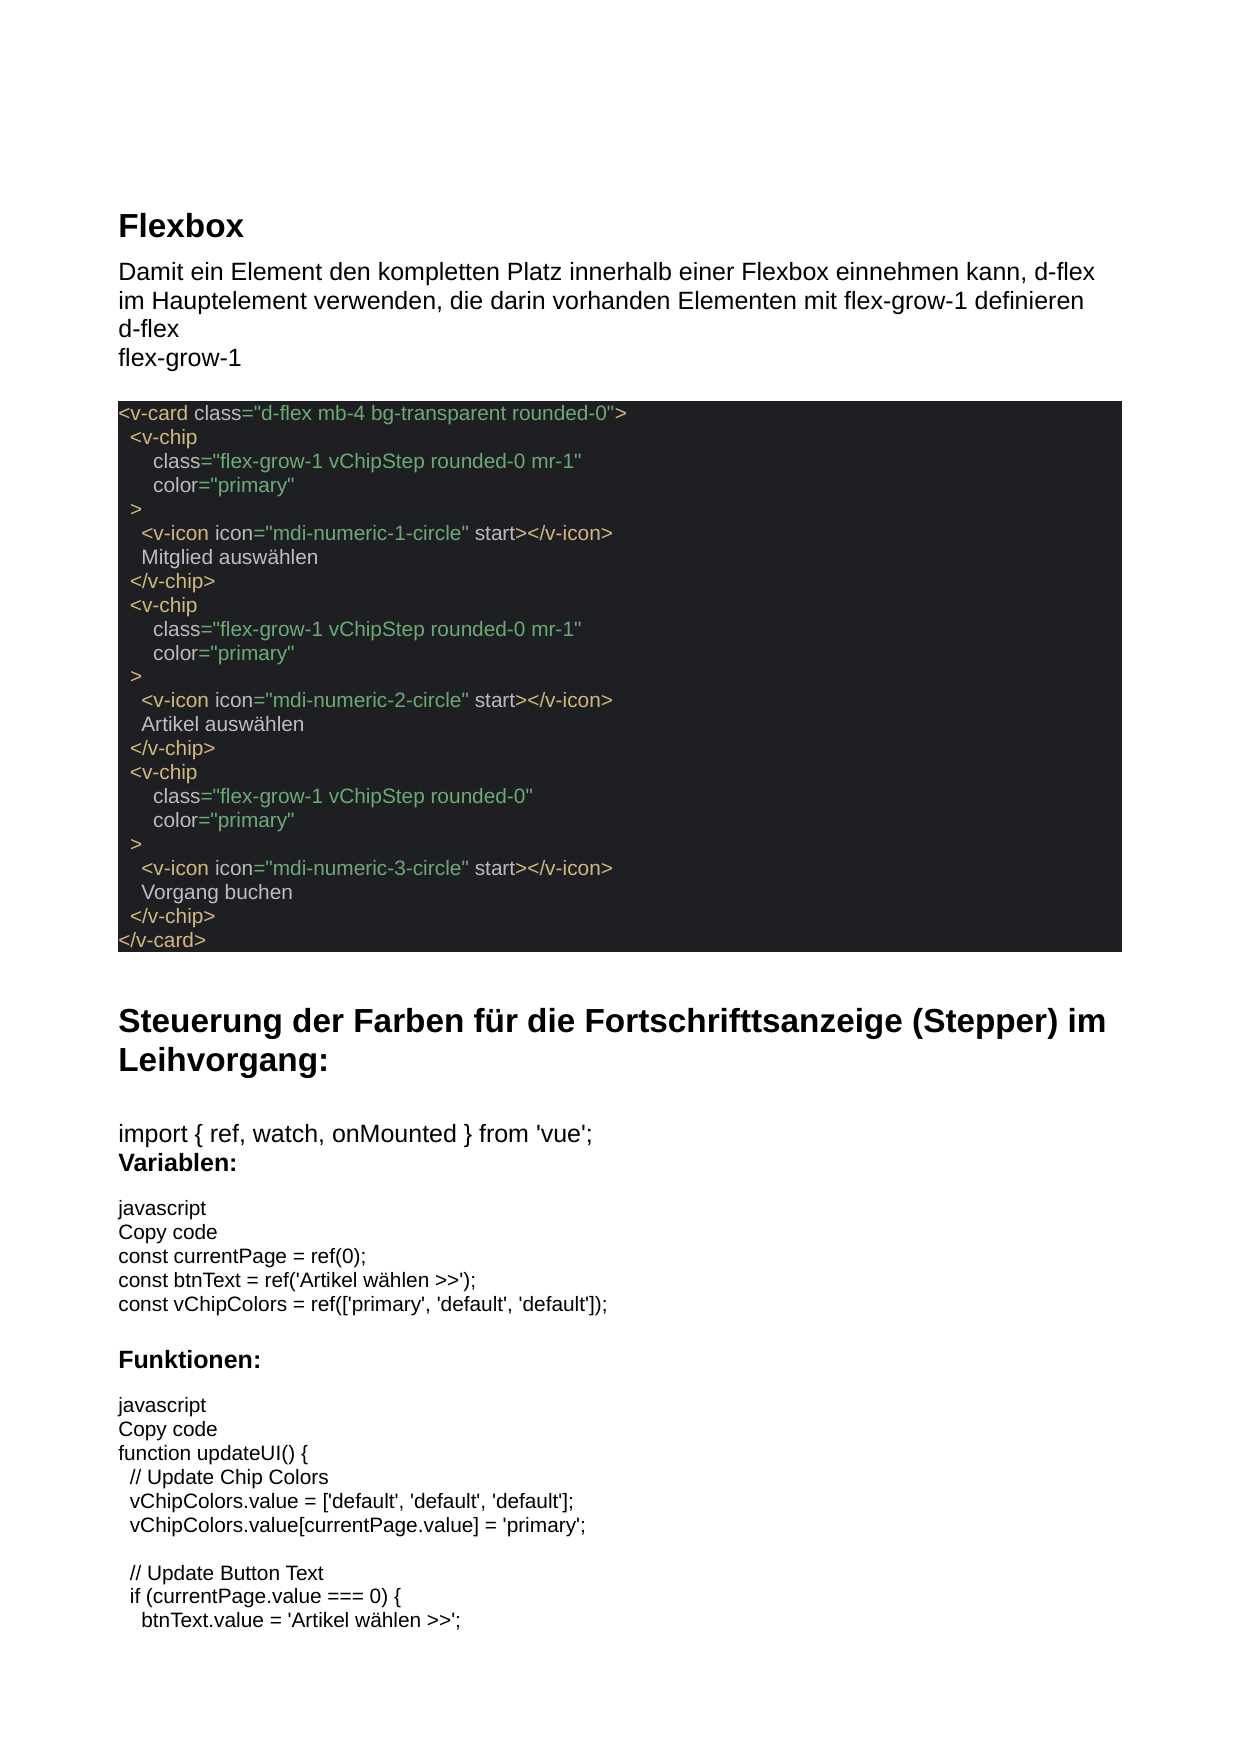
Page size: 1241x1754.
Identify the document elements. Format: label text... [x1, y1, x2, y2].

text import { ref, watch, onMounted } from 'vue'; [118, 1119, 1122, 1148]
text <v-card class="d-flex mb-4 bg-transparent rounded-0"> <v-chip class="flex-grow-1 vChipStep rounded-0 mr-1" color="primary" > <v-icon icon="mdi-numeric-1-circle" start></v-icon> Mitglied auswählen </v-chip> <v-chip class="flex-grow-1 vChipStep rounded-0 mr-1" color="primary" > <v-icon icon="mdi-numeric-2-circle" start></v-icon> Artikel auswählen </v-chip> <v-chip class="flex-grow-1 vChipStep rounded-0" color="primary" > <v-icon icon="mdi-numeric-3-circle" start></v-icon> Vorgang buchen </v-chip> </v-card> [118, 401, 1122, 952]
text Copy code [118, 1417, 1122, 1441]
text javascript [118, 1393, 1122, 1417]
text Damit ein Element den kompletten Platz innerhalb einer Flexbox einnehmen kann, d-flex im Hauptelement verwenden, die darin vorhanden Elementen mit flex-grow-1 definieren [118, 257, 1122, 314]
subtitle Flexbox [118, 206, 1122, 244]
text Copy code [118, 1220, 1122, 1244]
text // Update Chip Colors [118, 1464, 1122, 1488]
text vChipColors.value = ['default', 'default', 'default']; [118, 1488, 1122, 1512]
subtitle Steuerung der Farben für die Fortschrifttsanzeige (Stepper) im Leihvorgang: [118, 1001, 1122, 1078]
text const btnText = ref('Artikel wählen >>'); [118, 1268, 1122, 1292]
text javascript [118, 1196, 1122, 1220]
text Variablen: [118, 1148, 1122, 1177]
text d-flex [118, 314, 1122, 343]
text btnText.value = 'Artikel wählen >>'; [118, 1608, 1122, 1632]
text function updateUI() { [118, 1441, 1122, 1464]
text // Update Button Text [118, 1560, 1122, 1584]
text const currentPage = ref(0); [118, 1244, 1122, 1268]
text if (currentPage.value === 0) { [118, 1584, 1122, 1608]
text const vChipColors = ref(['primary', 'default', 'default']); [118, 1292, 1122, 1316]
text flex-grow-1 [118, 343, 1122, 372]
text vChipColors.value[currentPage.value] = 'primary'; [118, 1512, 1122, 1536]
text Funktionen: [118, 1345, 1122, 1374]
